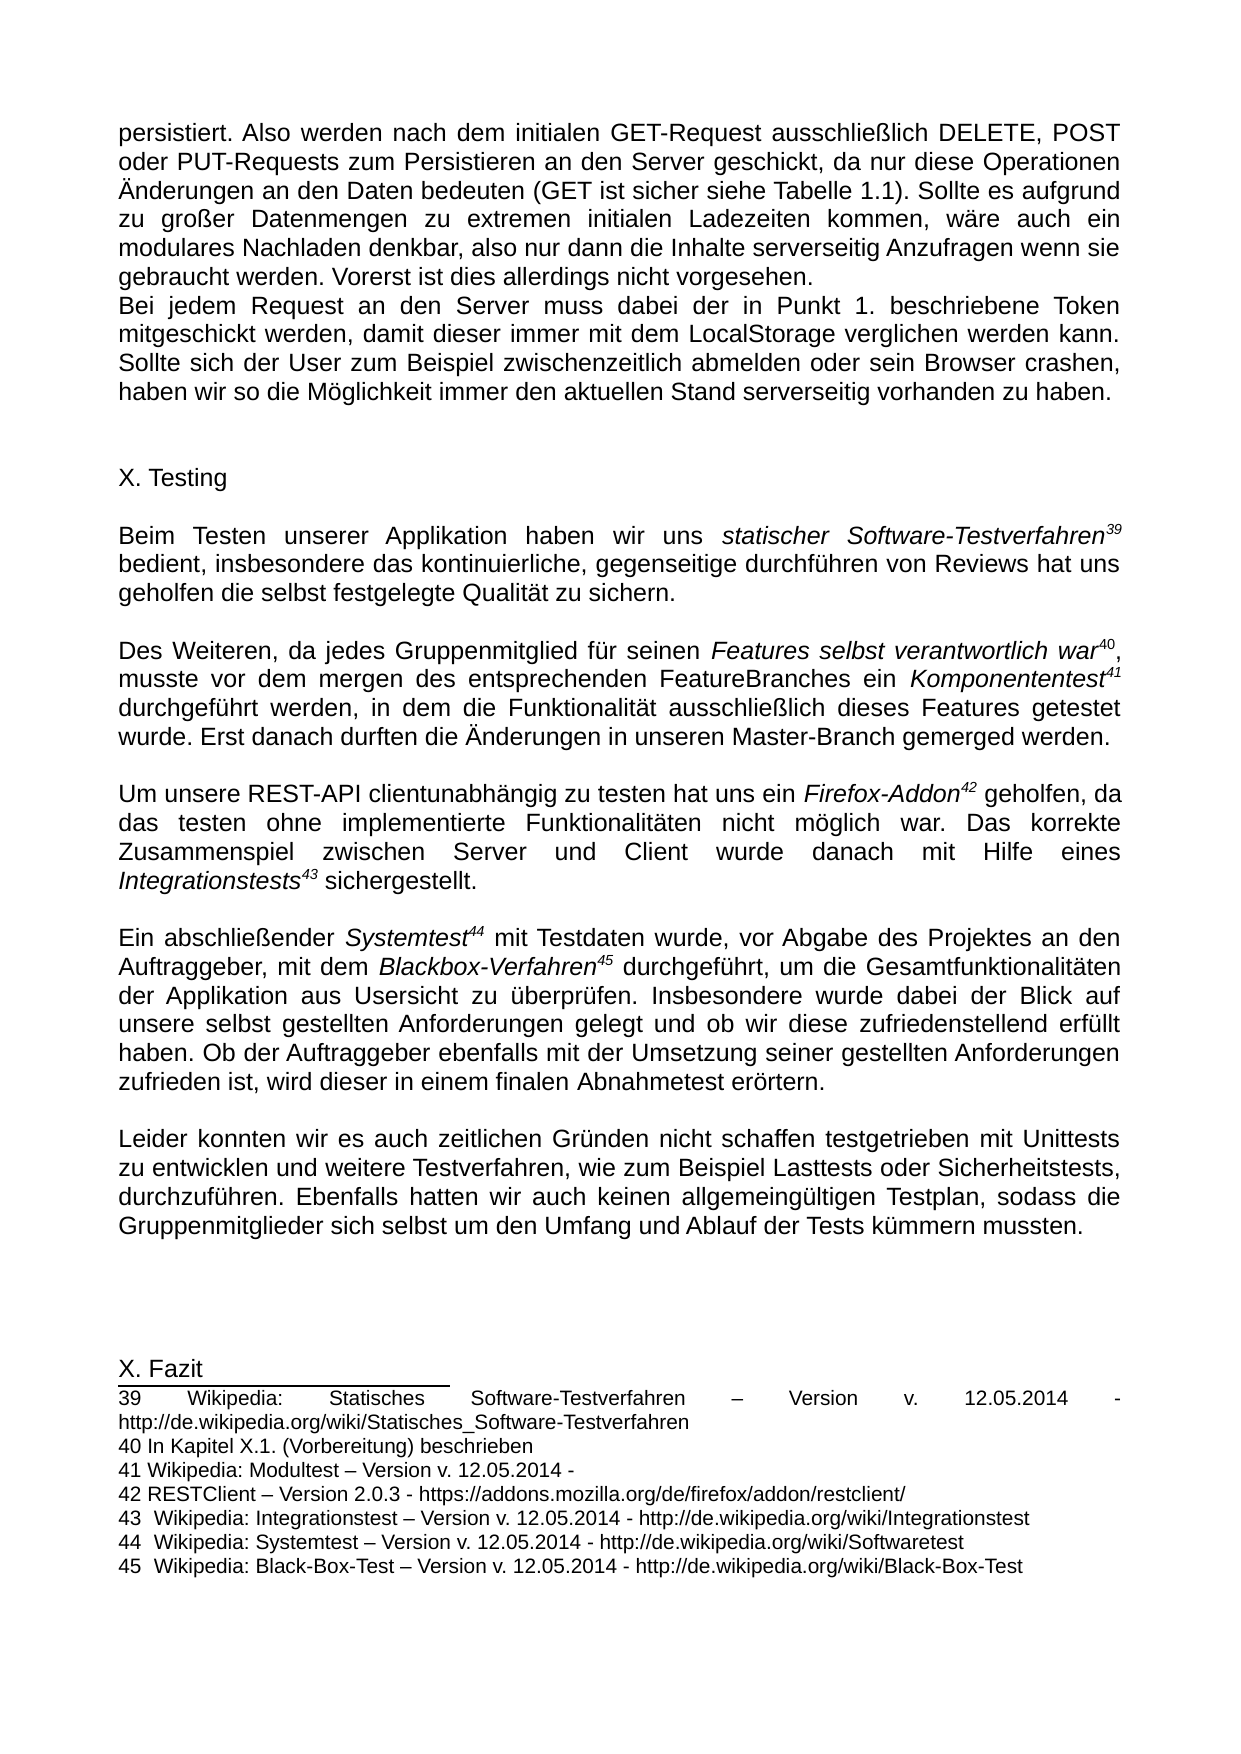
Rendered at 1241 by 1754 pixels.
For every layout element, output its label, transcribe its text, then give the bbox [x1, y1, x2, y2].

text In Kapitel X.1. (Vorbereitung) beschrieben [118, 1434, 1122, 1458]
text Wikipedia: Black-Box-Test – Version v. 12.05.2014 - http://de.wikipedia.org/wiki/Black-Box-Test [118, 1553, 1122, 1577]
text Bei jedem Request an den Server muss dabei der in Punkt 1. beschriebene Token mitgeschickt werden, damit dieser immer mit dem LocalStorage verglichen werden kann. Sollte sich der User zum Beispiel zwischenzeitlich abmelden oder sein Browser crashen, haben wir so die Möglichkeit immer den aktuellen Stand serverseitig vorhanden zu haben. [118, 291, 1122, 406]
text Leider konnten wir es auch zeitlichen Gründen nicht schaffen testgetrieben mit Unittests zu entwicklen und weitere Testverfahren, wie zum Beispiel Lasttests oder Sicherheitstests, durchzuführen. Ebenfalls hatten wir auch keinen allgemeingültigen Testplan, sodass die Gruppenmitglieder sich selbst um den Umfang und Ablauf der Tests kümmern mussten. [118, 1124, 1122, 1239]
text X. Fazit [118, 1354, 1122, 1383]
text Wikipedia: Statisches Software-Testverfahren – Version v. 12.05.2014 - http://de.wikipedia.org/wiki/Statisches_Software-Testverfahren [118, 1386, 1122, 1434]
text Beim Testen unserer Applikation haben wir uns statischer Software-Testverfahren bedient, insbesondere das kontinuierliche, gegenseitige durchführen von Reviews hat uns geholfen die selbst festgelegte Qualität zu sichern. [118, 521, 1122, 607]
text Wikipedia: Integrationstest – Version v. 12.05.2014 - http://de.wikipedia.org/wiki/Integrationstest [118, 1506, 1122, 1529]
text RESTClient – Version 2.0.3 - https://addons.mozilla.org/de/firefox/addon/restclient/ [118, 1482, 1122, 1506]
text Wikipedia: Systemtest – Version v. 12.05.2014 - http://de.wikipedia.org/wiki/Softwaretest [118, 1529, 1122, 1553]
text Ein abschließender Systemtest mit Testdaten wurde, vor Abgabe des Projektes an den Auftraggeber, mit dem Blackbox-Verfahren durchgeführt, um die Gesamtfunktionalitäten der Applikation aus Usersicht zu überprüfen. Insbesondere wurde dabei der Blick auf unsere selbst gestellten Anforderungen gelegt und ob wir diese zufriedenstellend erfüllt haben. Ob der Auftraggeber ebenfalls mit der Umsetzung seiner gestellten Anforderungen zufrieden ist, wird dieser in einem finalen Abnahmetest erörtern. [118, 923, 1122, 1096]
text Wikipedia: Modultest – Version v. 12.05.2014 - [118, 1458, 1122, 1482]
text Des Weiteren, da jedes Gruppenmitglied für seinen Features selbst verantwortlich war, musste vor dem mergen des entsprechenden FeatureBranches ein Komponententest durchgeführt werden, in dem die Funktionalität ausschließlich dieses Features getestet wurde. Erst danach durften die Änderungen in unseren Master-Branch gemerged werden. [118, 636, 1122, 751]
text persistiert. Also werden nach dem initialen GET-Request ausschließlich DELETE, POST oder PUT-Requests zum Persistieren an den Server geschickt, da nur diese Operationen Änderungen an den Daten bedeuten (GET ist sicher siehe Tabelle 1.1). Sollte es aufgrund zu großer Datenmengen zu extremen initialen Ladezeiten kommen, wäre auch ein modulares Nachladen denkbar, also nur dann die Inhalte serverseitig Anzufragen wenn sie gebraucht werden. Vorerst ist dies allerdings nicht vorgesehen. [118, 118, 1122, 291]
text X. Testing [118, 463, 1122, 492]
text Um unsere REST-API clientunabhängig zu testen hat uns ein Firefox-Addon geholfen, da das testen ohne implementierte Funktionalitäten nicht möglich war. Das korrekte Zusammenspiel zwischen Server und Client wurde danach mit Hilfe eines Integrationstests sichergestellt. [118, 779, 1122, 894]
